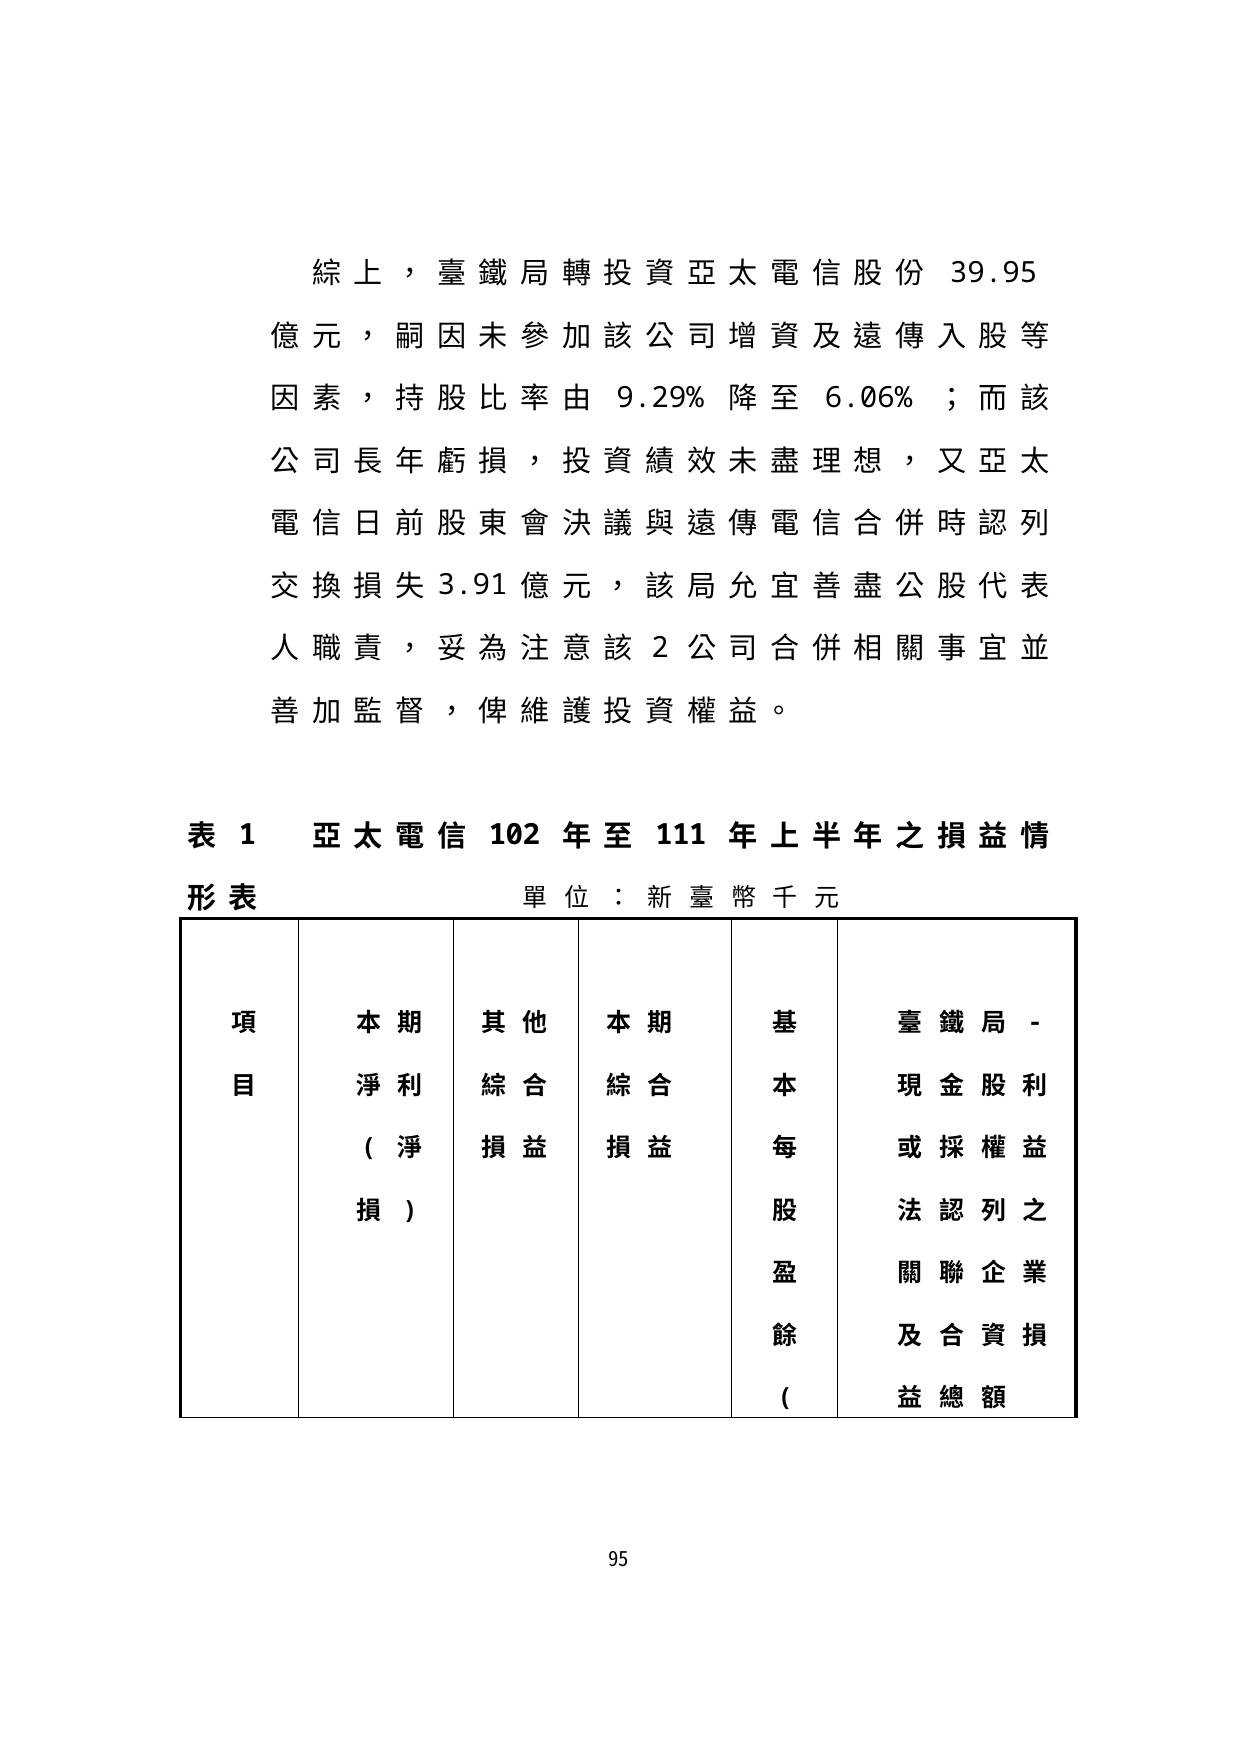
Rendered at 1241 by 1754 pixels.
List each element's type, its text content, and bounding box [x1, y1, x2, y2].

table_header 本期淨利(淨損) [299, 920, 453, 1417]
text 表1 亞太電信102年至111年上半年之損益情形表 單位：新臺幣千元 [166, 792, 1056, 917]
table_header 其他綜合損益 [454, 920, 578, 1417]
table_header 本期綜合損益 [579, 920, 731, 1417]
table_header 臺鐵局-現金股利或採權益法認列之關聯企業及合資損益總額 [838, 920, 1074, 1417]
text 綜上，臺鐵局轉投資亞太電信股份39.95億元，嗣因未參加該公司增資及遠傳入股等因素，持股比率由9.29%降至6.06%；而該公司長年虧損，投資績效未盡理想，又亞太電信日前股東會決議與遠傳電信合併時認列交換損失3.91億元，該局允宜善盡公股代表人職責，妥為注意該2公司合併相關事宜並善加監督，俾維護投資權益。 [240, 229, 1056, 729]
table_header 項目 [182, 920, 298, 1417]
table_header 基本每股盈餘( [732, 920, 837, 1417]
